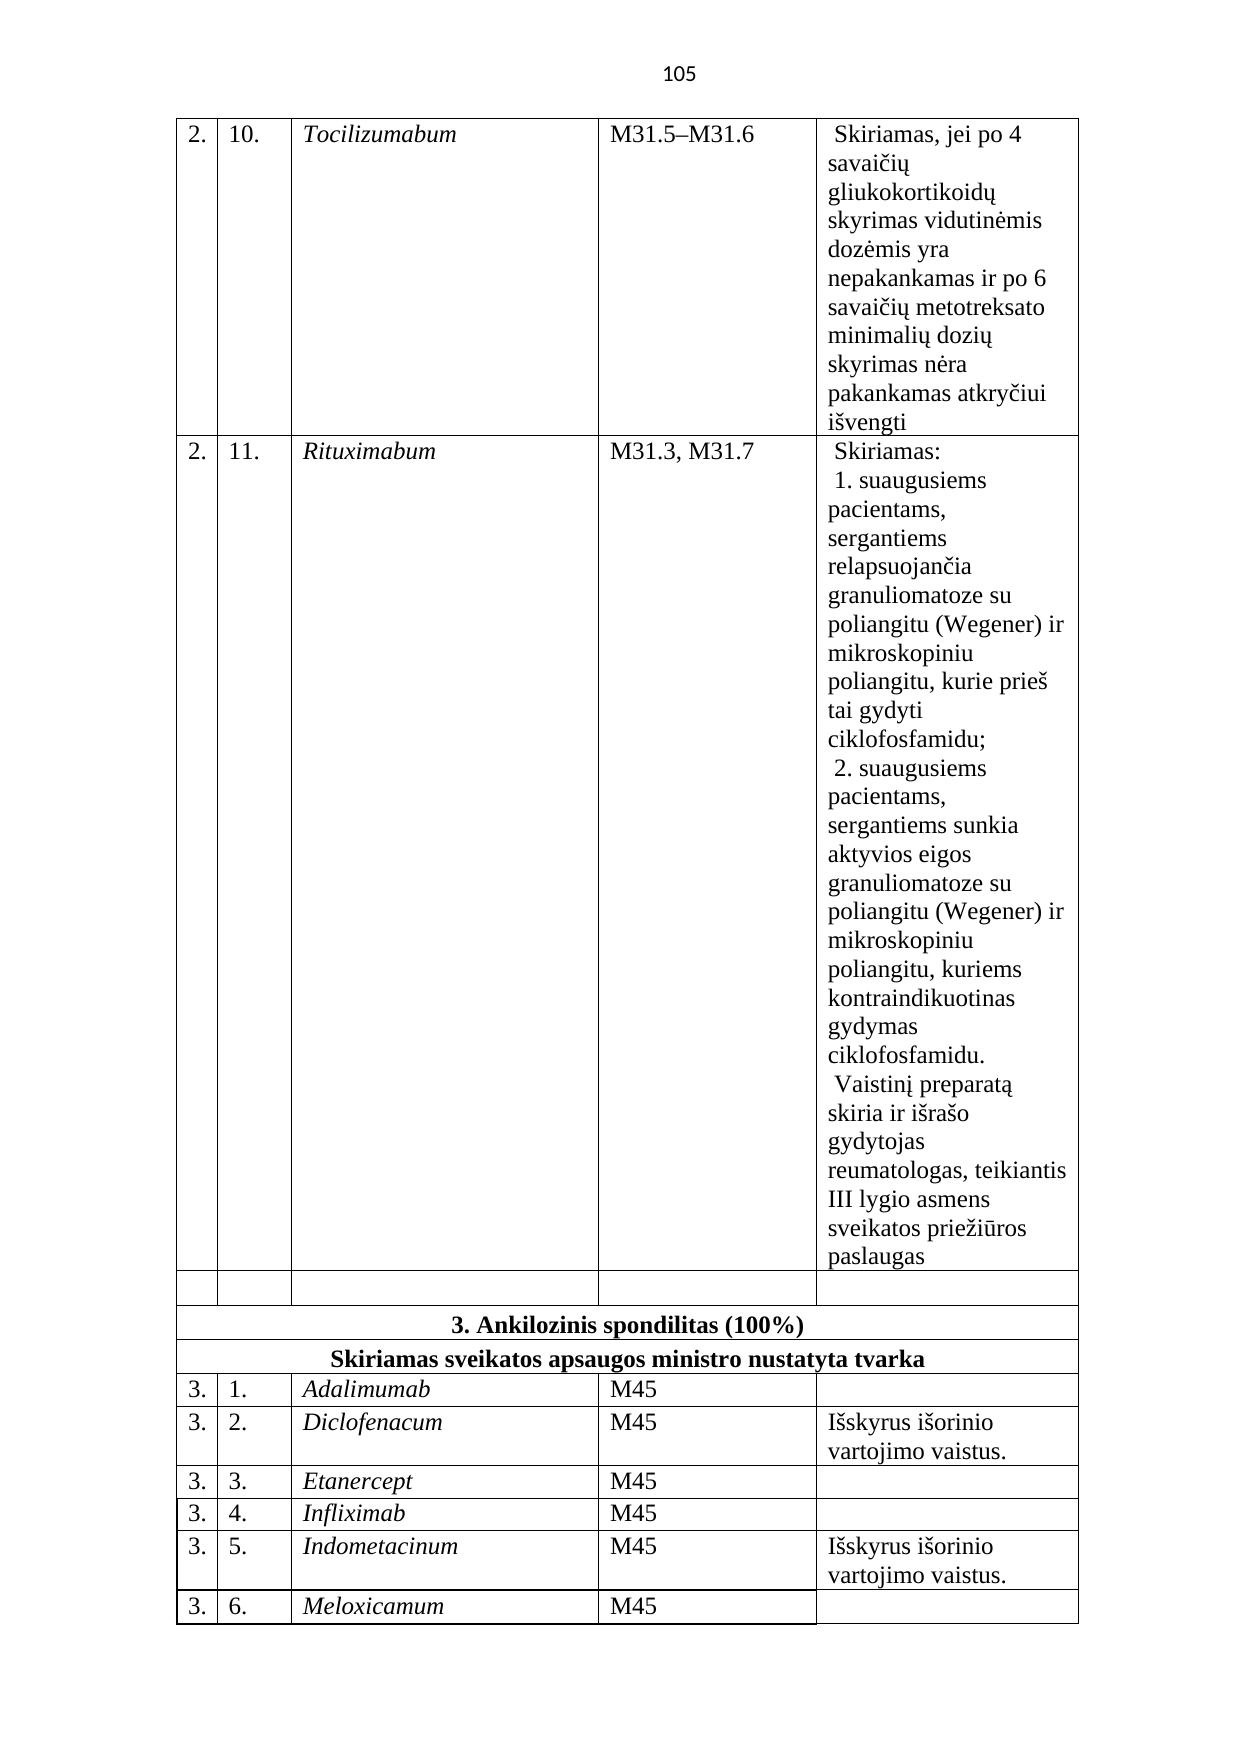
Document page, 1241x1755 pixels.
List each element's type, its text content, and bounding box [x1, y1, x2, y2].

table_cell Infliximab [292, 1499, 598, 1530]
table_cell M45 [599, 1499, 816, 1530]
table_cell [1109, 1530, 1123, 1589]
table_cell [1084, 1406, 1088, 1465]
table_cell [1079, 1530, 1083, 1589]
table_cell 3. [178, 1499, 217, 1530]
table_cell [1093, 435, 1099, 1270]
table_cell [1103, 1373, 1109, 1406]
table_cell 3. [218, 1466, 291, 1497]
table_cell [1099, 1530, 1103, 1589]
table_cell 3. [177, 1407, 217, 1465]
table_cell Diclofenacum [292, 1407, 598, 1465]
table_cell M45 [599, 1466, 816, 1497]
table_cell [1093, 1270, 1099, 1304]
table_cell [1099, 1305, 1103, 1339]
table_cell [1088, 1373, 1093, 1406]
table_cell [1084, 1589, 1088, 1623]
table_cell [1079, 1270, 1083, 1304]
table_cell [1088, 118, 1093, 435]
table_cell Adalimumab [292, 1374, 598, 1406]
table_cell [1093, 1406, 1099, 1465]
table_cell [1099, 1339, 1103, 1373]
table_cell [218, 1271, 291, 1304]
table_cell [177, 1271, 217, 1304]
table_cell Indometacinum [292, 1531, 598, 1589]
table_cell Etanercept [292, 1466, 598, 1497]
table_cell [599, 1271, 816, 1304]
table_cell 10. [218, 119, 291, 435]
table_cell [1093, 1305, 1099, 1339]
table_cell [1109, 1406, 1123, 1465]
table_cell [1079, 1465, 1083, 1497]
table_cell [1084, 1339, 1088, 1373]
table_cell [1099, 1406, 1103, 1465]
table_cell [1088, 1589, 1093, 1623]
table_cell [1103, 1465, 1109, 1497]
table_cell M31.5–M31.6 [599, 119, 816, 435]
table_cell 2. [177, 119, 217, 435]
table_cell [292, 1271, 598, 1304]
table_cell 5. [218, 1531, 291, 1589]
table_cell Meloxicamum [292, 1591, 598, 1623]
table_cell [1079, 1305, 1083, 1339]
table_cell 2. [218, 1407, 291, 1465]
table_cell [1099, 435, 1103, 1270]
table_cell [1084, 1305, 1088, 1339]
table_cell [1099, 1465, 1103, 1497]
table_cell 4. [218, 1499, 291, 1530]
table_cell [1093, 1339, 1099, 1373]
table_cell 3. [178, 1531, 217, 1589]
table_cell [1103, 1270, 1109, 1304]
table_cell [1084, 1530, 1088, 1589]
table_cell [1079, 118, 1083, 435]
table_cell [817, 1374, 1078, 1406]
table_cell [1079, 1339, 1083, 1373]
table_cell 3. [177, 1466, 217, 1497]
table_cell [817, 1590, 1078, 1623]
table_cell 2. [177, 436, 217, 1270]
table_cell [1079, 1373, 1083, 1406]
table_cell [1093, 1530, 1099, 1589]
table_cell [1079, 1589, 1083, 1623]
table_cell [1093, 1373, 1099, 1406]
table_cell [1088, 1465, 1093, 1497]
table_cell M31.3, M31.7 [599, 436, 816, 1270]
table_cell [1109, 1498, 1123, 1530]
table_cell [1099, 118, 1103, 435]
table_cell [817, 1499, 1078, 1530]
table_cell [1099, 1589, 1103, 1623]
table_cell [1109, 1339, 1123, 1373]
table_cell [1103, 435, 1109, 1270]
table_cell [1088, 1339, 1093, 1373]
table_cell 3. [178, 1591, 217, 1623]
table_cell [1084, 1373, 1088, 1406]
table_cell [1079, 1498, 1083, 1530]
table_cell [1109, 1305, 1123, 1339]
table_cell [1088, 1270, 1093, 1304]
table_cell [1109, 118, 1123, 435]
table_cell [1109, 1465, 1123, 1497]
table_cell [1099, 1373, 1103, 1406]
table_cell [1084, 118, 1088, 435]
table_cell M45 [599, 1407, 816, 1465]
table_cell Skiriamas sveikatos apsaugos ministro nustatyta tvarka [177, 1340, 1078, 1373]
table_cell Išskyrus išorinio vartojimo vaistus. [817, 1531, 1078, 1589]
table_cell M45 [599, 1591, 816, 1623]
table_cell [1103, 1406, 1109, 1465]
table_cell [1088, 1498, 1093, 1530]
table_cell [1088, 1305, 1093, 1339]
table_cell [1103, 1339, 1109, 1373]
table_cell [1093, 1498, 1099, 1530]
table_cell [1093, 1465, 1099, 1497]
table_cell [1084, 1465, 1088, 1497]
table_cell 6. [218, 1591, 291, 1623]
table_cell [1093, 1589, 1099, 1623]
table_cell M45 [599, 1374, 816, 1406]
table_cell [1084, 1270, 1088, 1304]
table_cell [1103, 1498, 1109, 1530]
table_cell M45 [599, 1531, 816, 1589]
table_cell Rituximabum [292, 436, 598, 1270]
table_cell Skiriamas, jei po 4 savaičių gliukokortikoidų skyrimas vidutinėmis dozėmis yra nepakankamas ir po 6 savaičių metotreksato minimalių dozių skyrimas nėra pakankamas atkryčiui išvengti [817, 119, 1078, 435]
table_cell Tocilizumabum [292, 119, 598, 435]
table_cell [1093, 118, 1099, 435]
table_cell [817, 1271, 1078, 1304]
table_cell [1079, 435, 1083, 1270]
table_cell [1088, 1530, 1093, 1589]
table_cell [1109, 1270, 1123, 1304]
table_cell [1084, 1498, 1088, 1530]
table_cell 11. [218, 436, 291, 1270]
table_cell [1079, 1406, 1083, 1465]
table_cell [1099, 1270, 1103, 1304]
table_cell Skiriamas: 1. suaugusiems pacientams, sergantiems relapsuojančia granuliomatoze su poliangitu (Wegener) ir mikroskopiniu poliangitu, kurie prieš tai gydyti ciklofosfamidu; 2. suaugusiems pacientams, sergantiems sunkia aktyvios eigos granuliomatoze su poliangitu (Wegener) ir mikroskopiniu poliangitu, kuriems kontraindikuotinas gydymas ciklofosfamidu. Vaistinį preparatą skiria ir išrašo gydytojas reumatologas, teikiantis III lygio asmens sveikatos priežiūros paslaugas [817, 436, 1078, 1270]
table_cell Išskyrus išorinio vartojimo vaistus. [817, 1407, 1078, 1465]
table_cell [1109, 435, 1123, 1270]
table_cell [1103, 1305, 1109, 1339]
table_cell 3. [177, 1374, 217, 1406]
table_cell [1109, 1589, 1123, 1623]
table_cell 1. [218, 1374, 291, 1406]
table_cell [1084, 435, 1088, 1270]
table_cell [1103, 1530, 1109, 1589]
table_cell [1109, 1373, 1123, 1406]
table_cell [1088, 1406, 1093, 1465]
table_cell [1103, 1589, 1109, 1623]
table_cell [1103, 118, 1109, 435]
table_cell [1088, 435, 1093, 1270]
table_cell [817, 1466, 1078, 1497]
table_cell [1099, 1498, 1103, 1530]
table_cell 3. Ankilozinis spondilitas (100%) [177, 1306, 1078, 1339]
